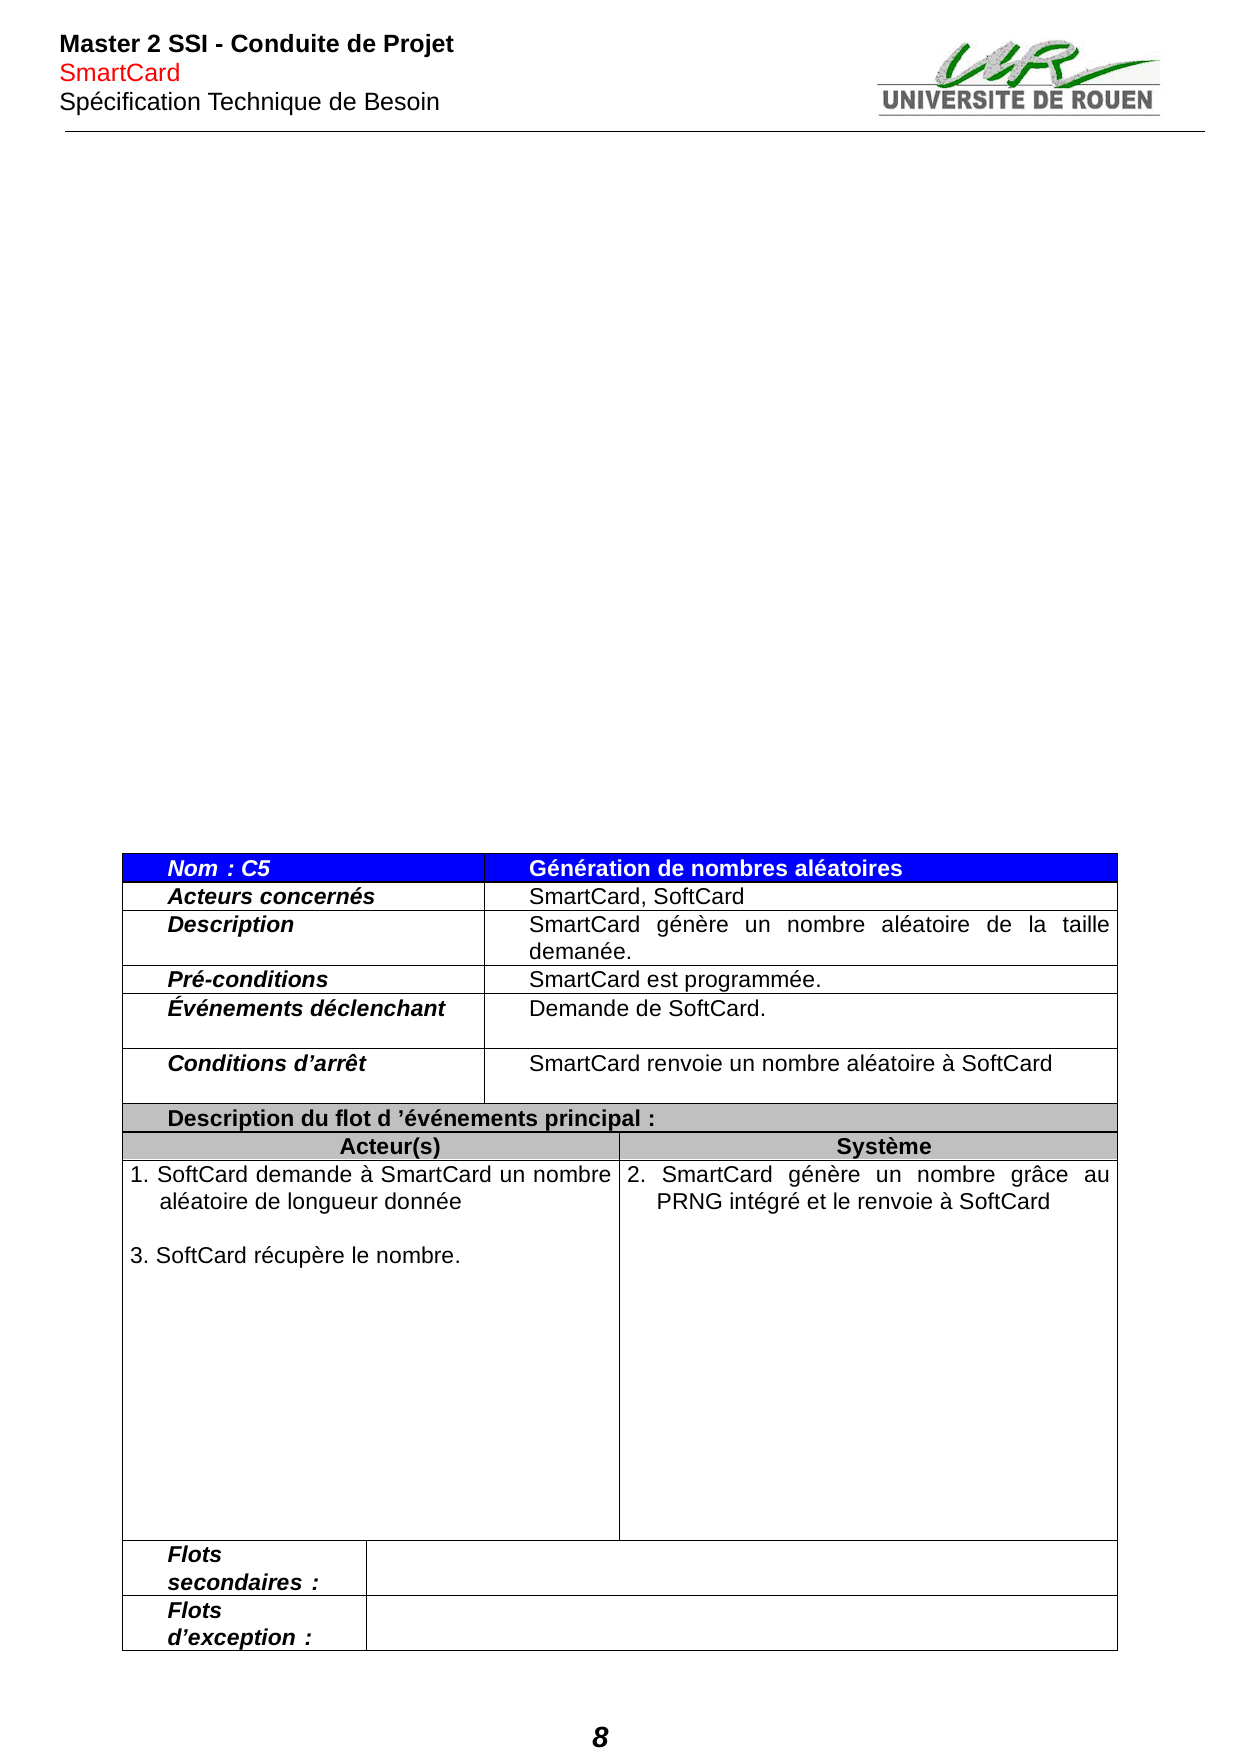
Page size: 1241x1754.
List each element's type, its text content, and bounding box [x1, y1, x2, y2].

table_cell Acteur(s) [123, 1133, 619, 1159]
table_cell Flots d’exception : [123, 1596, 366, 1650]
table_cell [367, 1541, 1117, 1595]
table_cell 2. SmartCard génère un nombre grâce au PRNG intégré et le renvoie à SoftCard [620, 1161, 1117, 1540]
table_cell SmartCard est programmée. [485, 966, 1117, 993]
table_cell 1. SoftCard demande à SmartCard un nombre aléatoire de longueur donnée 3. SoftCard récupère le nombre. [123, 1161, 619, 1540]
table_cell Description du flot d ’événements principal : [123, 1104, 1117, 1131]
table_cell Événements déclenchant [123, 994, 484, 1048]
table_cell Acteurs concernés [123, 883, 484, 909]
table_cell SmartCard renvoie un nombre aléatoire à SoftCard [485, 1049, 1117, 1103]
table_header Génération de nombres aléatoires [485, 854, 1117, 881]
table_cell Description [123, 911, 484, 965]
table_cell Pré-conditions [123, 966, 484, 993]
table_cell Conditions d’arrêt [123, 1049, 484, 1103]
table_cell Flots secondaires : [123, 1541, 366, 1595]
picture [872, 32, 1170, 118]
table_cell SmartCard, SoftCard [485, 883, 1117, 909]
table_cell Système [620, 1133, 1117, 1159]
table_cell Demande de SoftCard. [485, 994, 1117, 1048]
table_header Nom : C5 [123, 854, 484, 881]
table_cell [367, 1596, 1117, 1650]
table_cell SmartCard génère un nombre aléatoire de la taille demanée. [485, 911, 1117, 965]
